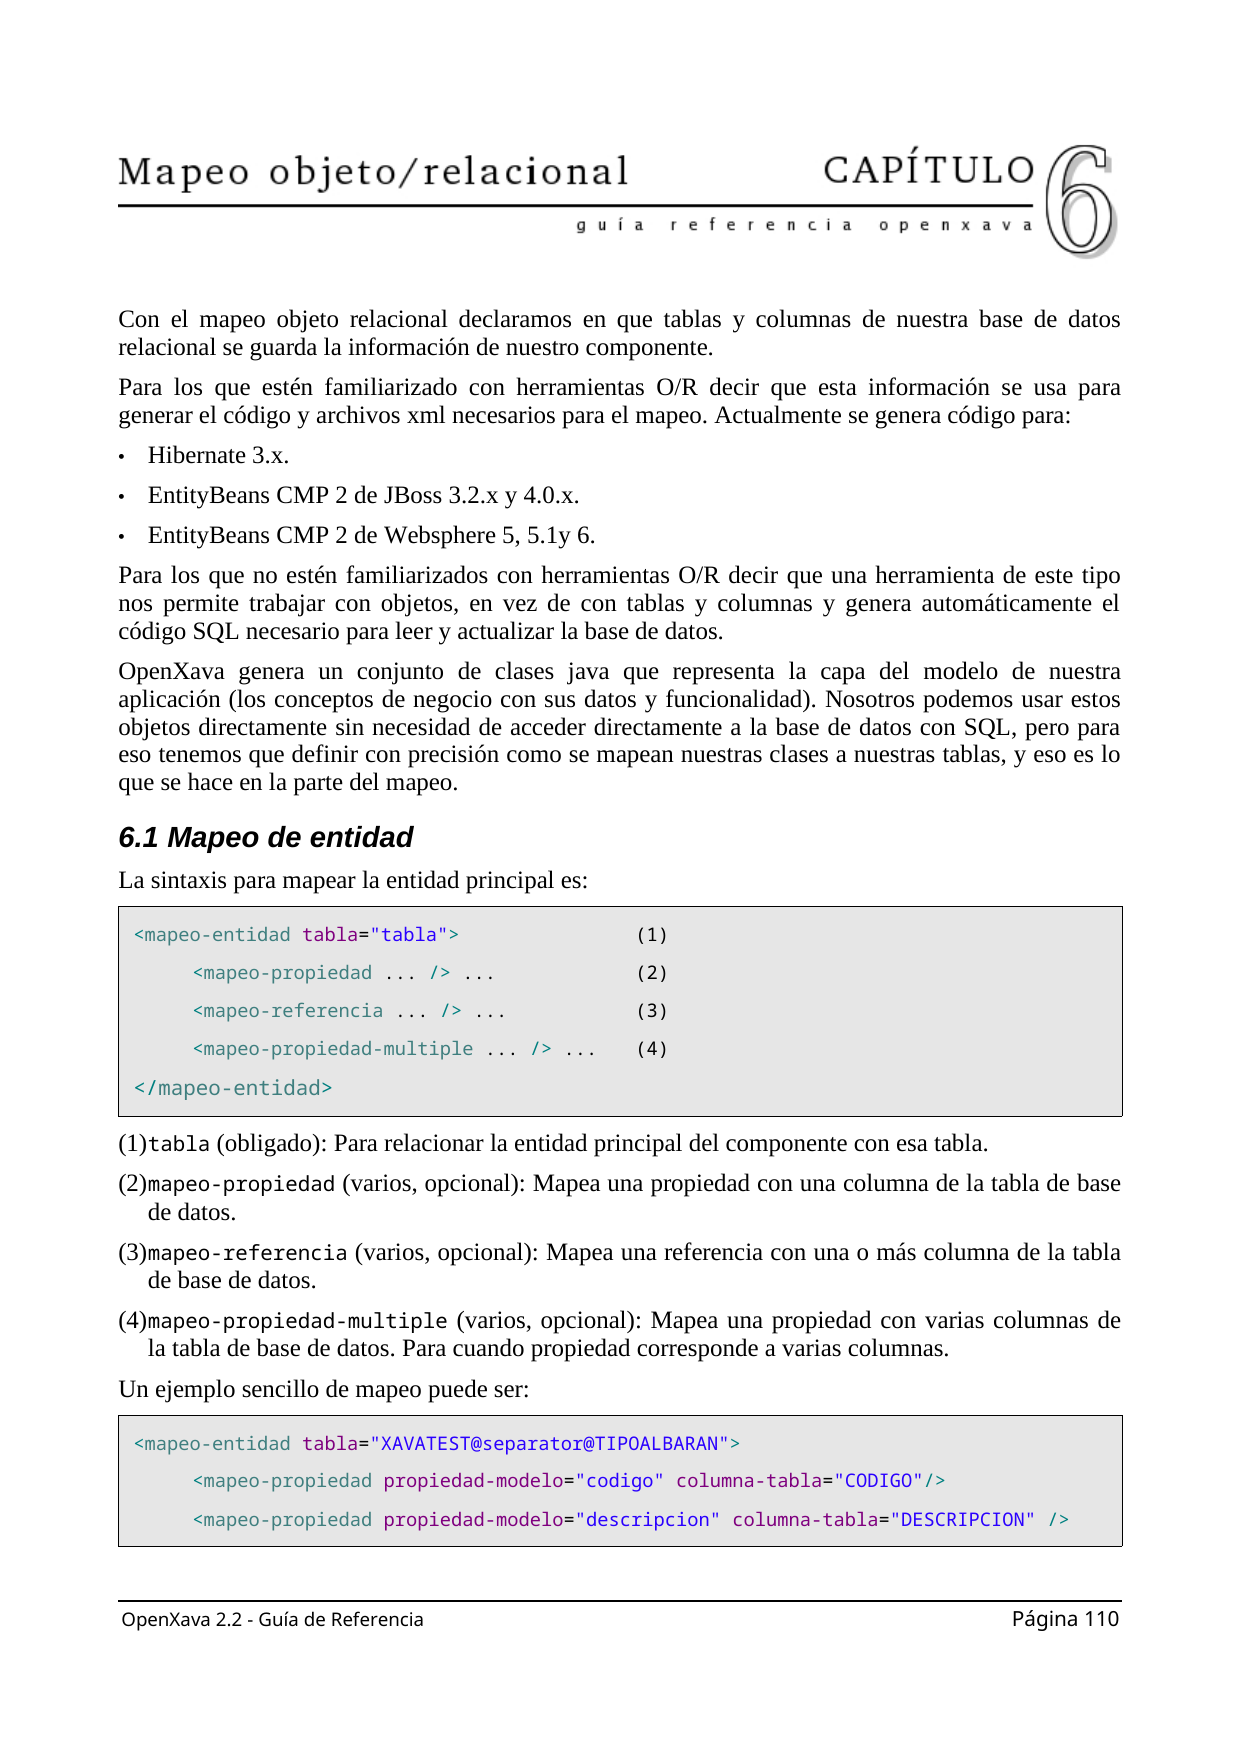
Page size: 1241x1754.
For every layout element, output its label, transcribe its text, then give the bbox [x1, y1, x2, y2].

list EntityBeans CMP 2 de JBoss 3.2.x y 4.0.x. [118, 481, 1122, 509]
list mapeo-referencia (varios, opcional): Mapea una referencia con una o más columna de la tabla de base de datos. [118, 1238, 1122, 1294]
text Con el mapeo objeto relacional declaramos en que tablas y columnas de nuestra base de datos relacional se guarda la información de nuestro componente. [118, 305, 1122, 361]
text <mapeo-propiedad propiedad-modelo="codigo" columna-tabla="CODIGO"/> [119, 1453, 1122, 1491]
text La sintaxis para mapear la entidad principal es: [118, 866, 1122, 894]
text <mapeo-propiedad propiedad-modelo="descripcion" columna-tabla="DESCRIPCION" /> [119, 1491, 1122, 1546]
picture [118, 118, 1122, 288]
list Hibernate 3.x. [118, 441, 1122, 469]
text Un ejemplo sencillo de mapeo puede ser: [118, 1375, 1122, 1402]
list EntityBeans CMP 2 de Websphere 5, 5.1y 6. [118, 521, 1122, 549]
text <mapeo-referencia ... /> ... (3) [119, 982, 1122, 1020]
list mapeo-propiedad (varios, opcional): Mapea una propiedad con una columna de la tabla de base de datos. [118, 1169, 1122, 1225]
list tabla (obligado): Para relacionar la entidad principal del componente con esa tabla. [118, 1129, 1122, 1157]
text <mapeo-propiedad ... /> ... (2) [119, 944, 1122, 982]
list mapeo-propiedad-multiple (varios, opcional): Mapea una propiedad con varias columnas de la tabla de base de datos. Para cuando propiedad corresponde a varias columnas. [118, 1306, 1122, 1362]
text <mapeo-propiedad-multiple ... /> ... (4) [119, 1020, 1122, 1058]
subtitle Mapeo objeto/relacional [118, 288, 1122, 293]
text </mapeo-entidad> [119, 1058, 1122, 1116]
text Para los que estén familiarizado con herramientas O/R decir que esta información se usa para generar el código y archivos xml necesarios para el mapeo. Actualmente se genera código para: [118, 373, 1122, 428]
text <mapeo-entidad tabla="XAVATEST@separator@TIPOALBARAN"> [119, 1416, 1122, 1453]
subtitle Mapeo de entidad [118, 821, 1122, 853]
text OpenXava genera un conjunto de clases java que representa la capa del modelo de nuestra aplicación (los conceptos de negocio con sus datos y funcionalidad). Nosotros podemos usar estos objetos directamente sin necesidad de acceder directamente a la base de datos con SQL, pero para eso tenemos que definir con precisión como se mapean nuestras clases a nuestras tablas, y eso es lo que se hace en la parte del mapeo. [118, 657, 1122, 796]
text Para los que no estén familiarizados con herramientas O/R decir que una herramienta de este tipo nos permite trabajar con objetos, en vez de con tablas y columnas y genera automáticamente el código SQL necesario para leer y actualizar la base de datos. [118, 562, 1122, 645]
text <mapeo-entidad tabla="tabla"> (1) [119, 907, 1122, 944]
